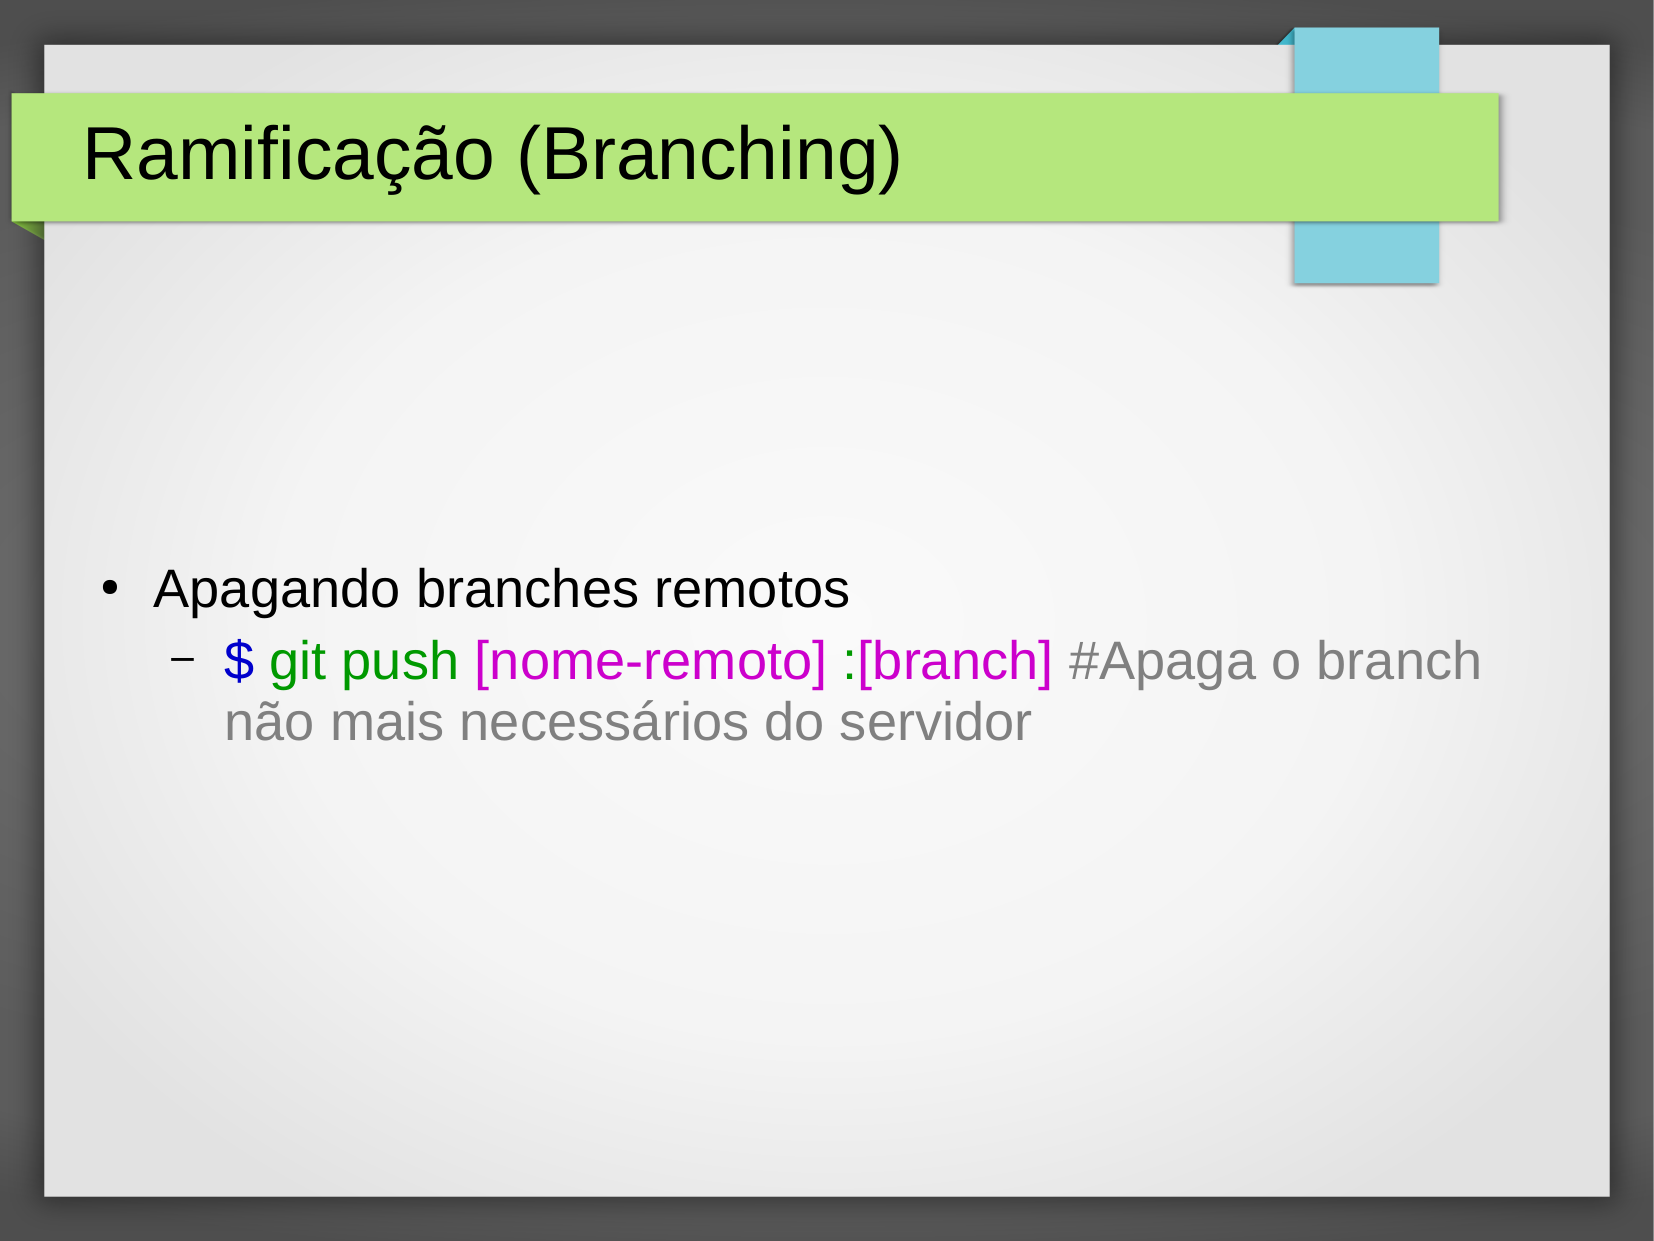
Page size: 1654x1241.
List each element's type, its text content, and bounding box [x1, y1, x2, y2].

title Ramificação (Branching) [82, 94, 1264, 213]
picture [0, 0, 1654, 1241]
list Apagando branches remotos $ git push [nome-remoto] :[branch] #Apaga o branch não mais necessários do servidor [82, 295, 1571, 1015]
